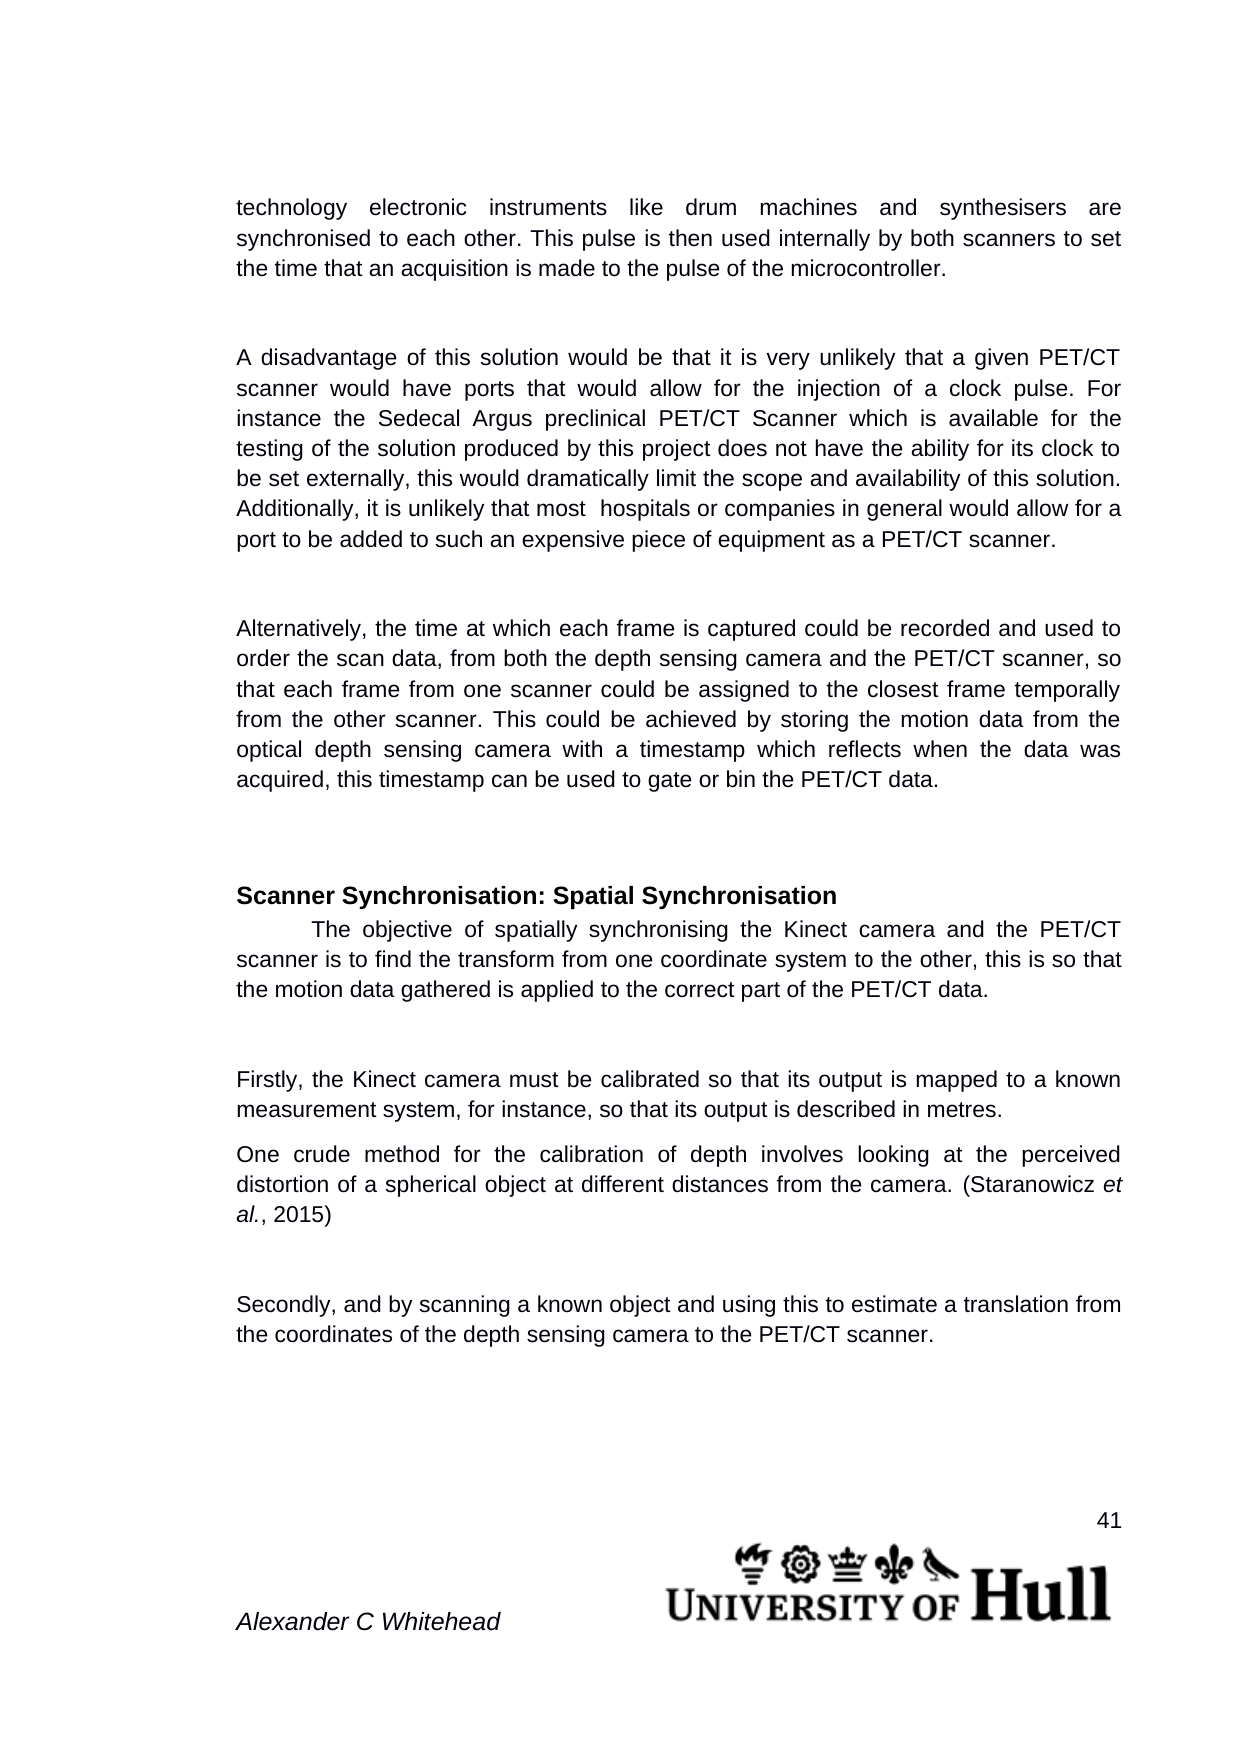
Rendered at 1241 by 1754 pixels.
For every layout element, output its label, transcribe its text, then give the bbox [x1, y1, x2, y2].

text technology electronic instruments like drum machines and synthesisers are synchronised to each other. This pulse is then used internally by both scanners to set the time that an acquisition is made to the pulse of the microcontroller. [236, 194, 1122, 281]
subtitle Scanner Synchronisation: Spatial Synchronisation [236, 881, 1122, 909]
text Secondly, and by scanning a known object and using this to estimate a translation from the coordinates of the depth sensing camera to the PET/CT scanner. [236, 1291, 1122, 1347]
text A disadvantage of this solution would be that it is very unlikely that a given PET/CT scanner would have ports that would allow for the injection of a clock pulse. For instance the Sedecal Argus preclinical PET/CT Scanner which is available for the testing of the solution produced by this project does not have the ability for its clock to be set externally, this would dramatically limit the scope and availability of this solution. Additionally, it is unlikely that most hospitals or companies in general would allow for a port to be added to such an expensive piece of equipment as a PET/CT scanner. [236, 344, 1122, 552]
text Alternatively, the time at which each frame is captured could be recorded and used to order the scan data, from both the depth sensing camera and the PET/CT scanner, so that each frame from one scanner could be assigned to the closest frame temporally from the other scanner. This could be achieved by storing the motion data from the optical depth sensing camera with a timestamp which reflects when the data was acquired, this timestamp can be used to gate or bin the PET/CT data. [236, 615, 1122, 793]
text Firstly, the Kinect camera must be calibrated so that its output is mapped to a known measurement system, for instance, so that its output is described in metres. [236, 1066, 1122, 1122]
picture [659, 1533, 1119, 1631]
text The objective of spatially synchronising the Kinect camera and the PET/CT scanner is to find the transform from one coordinate system to the other, this is so that the motion data gathered is applied to the correct part of the PET/CT data. [236, 916, 1122, 1003]
text One crude method for the calibration of depth involves looking at the perceived distortion of a spherical object at different distances from the camera. (Staranowicz et al., 2015) [236, 1141, 1122, 1228]
